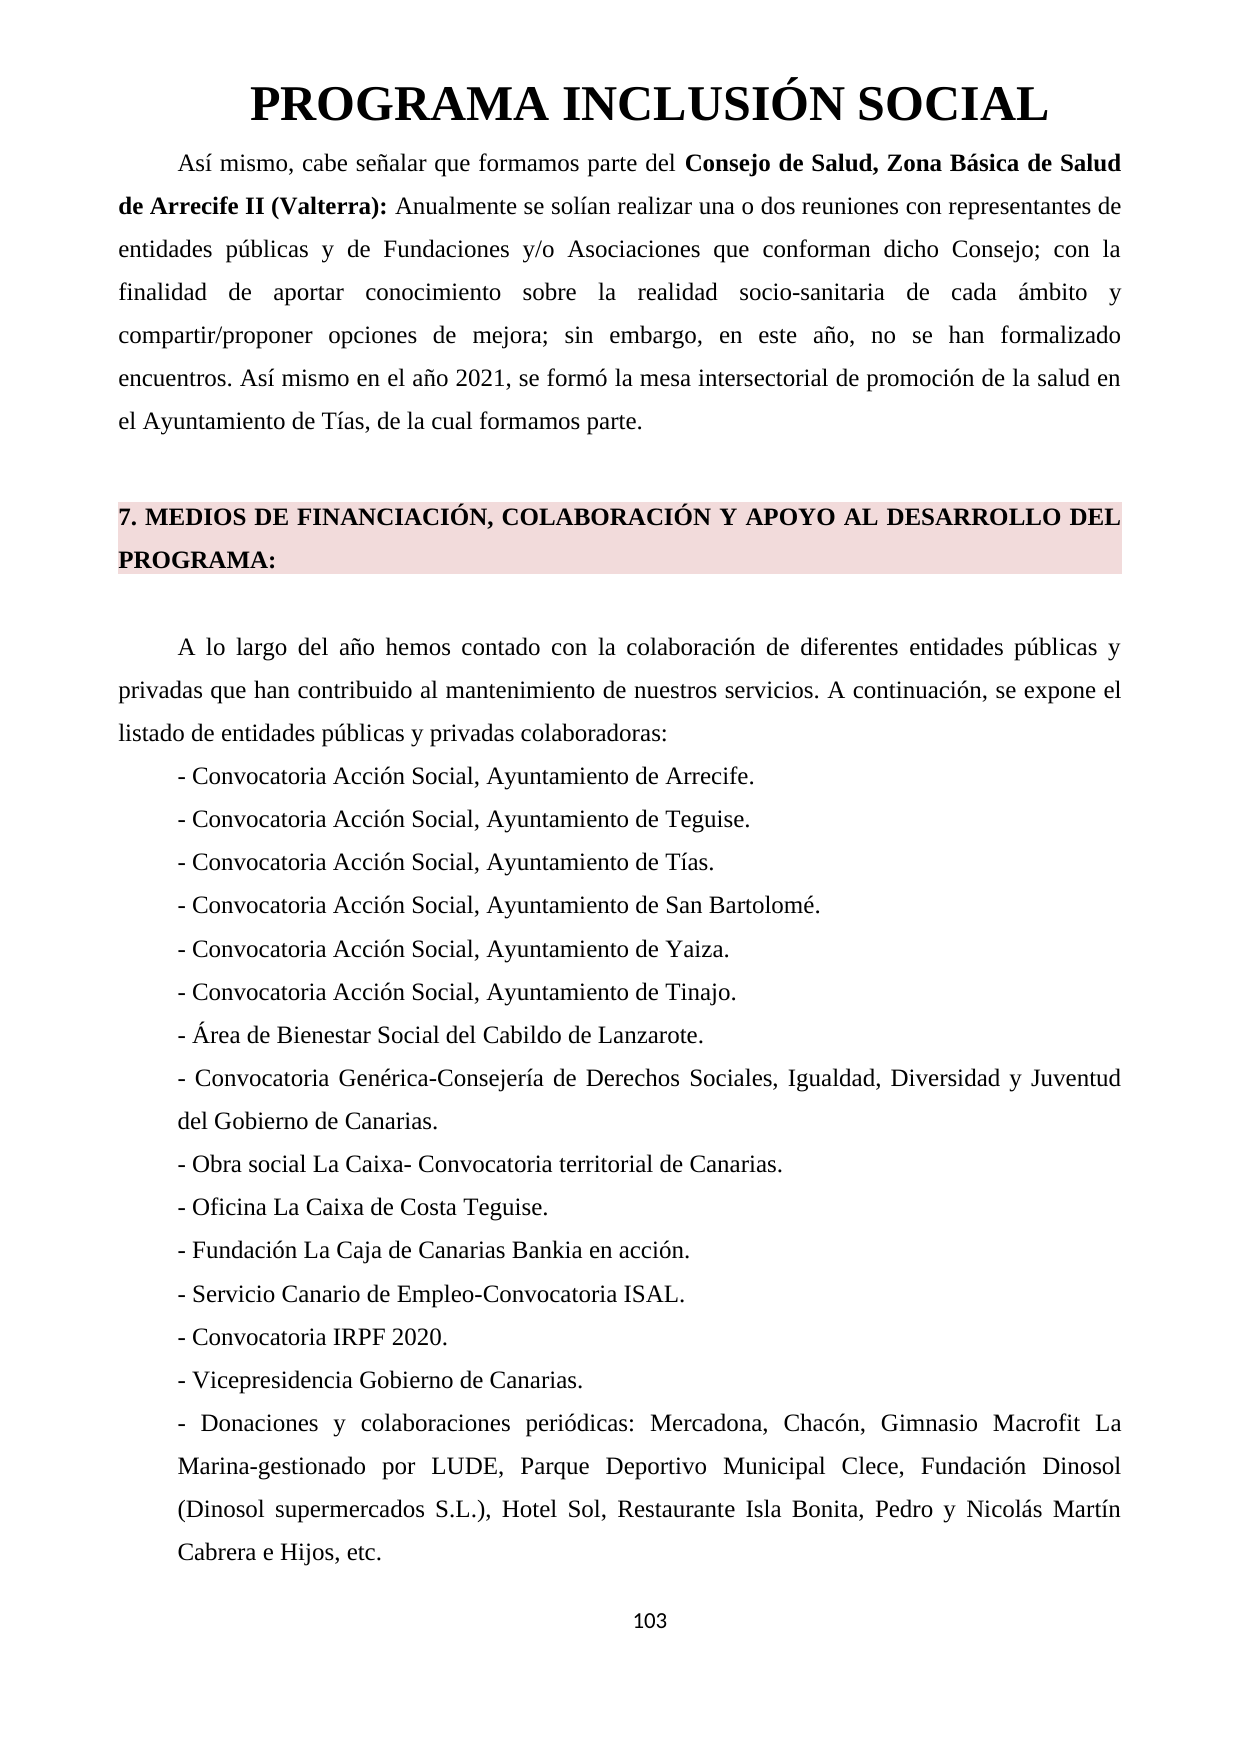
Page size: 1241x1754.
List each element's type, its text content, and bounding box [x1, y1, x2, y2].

text - Oficina La Caixa de Costa Teguise. [177, 1192, 1122, 1221]
text - Donaciones y colaboraciones periódicas: Mercadona, Chacón, Gimnasio Macrofit La Marina-gestionado por LUDE, Parque Deportivo Municipal Clece, Fundación Dinosol (Dinosol supermercados S.L.), Hotel Sol, Restaurante Isla Bonita, Pedro y Nicolás Martín Cabrera e Hijos, etc. [177, 1408, 1122, 1566]
text - Convocatoria Acción Social, Ayuntamiento de Tías. [177, 847, 1122, 876]
text - Vicepresidencia Gobierno de Canarias. [177, 1365, 1122, 1394]
text - Convocatoria Acción Social, Ayuntamiento de Teguise. [177, 804, 1122, 833]
text - Obra social La Caixa- Convocatoria territorial de Canarias. [177, 1149, 1122, 1178]
text - Convocatoria IRPF 2020. [177, 1322, 1122, 1351]
text - Fundación La Caja de Canarias Bankia en acción. [177, 1236, 1122, 1264]
text Así mismo, cabe señalar que formamos parte del Consejo de Salud, Zona Básica de Salud de Arrecife II (Valterra): Anualmente se solían realizar una o dos reuniones con representantes de entidades públicas y de Fundaciones y/o Asociaciones que conforman dicho Consejo; con la finalidad de aportar conocimiento sobre la realidad socio-sanitaria de cada ámbito y compartir/proponer opciones de mejora; sin embargo, en este año, no se han formalizado encuentros. Así mismo en el año 2021, se formó la mesa intersectorial de promoción de la salud en el Ayuntamiento de Tías, de la cual formamos parte. [118, 148, 1122, 435]
text - Convocatoria Genérica-Consejería de Derechos Sociales, Igualdad, Diversidad y Juventud del Gobierno de Canarias. [177, 1063, 1122, 1135]
text 7. MEDIOS DE FINANCIACIÓN, COLABORACIÓN Y APOYO AL DESARROLLO DEL PROGRAMA: [118, 502, 1122, 574]
text - Convocatoria Acción Social, Ayuntamiento de Arrecife. [177, 761, 1122, 790]
text - Convocatoria Acción Social, Ayuntamiento de Tinajo. [177, 977, 1122, 1006]
text - Área de Bienestar Social del Cabildo de Lanzarote. [177, 1020, 1122, 1049]
text - Convocatoria Acción Social, Ayuntamiento de Yaiza. [177, 934, 1122, 962]
text A lo largo del año hemos contado con la colaboración de diferentes entidades públicas y privadas que han contribuido al mantenimiento de nuestros servicios. A continuación, se expone el listado de entidades públicas y privadas colaboradoras: [118, 632, 1122, 747]
text - Convocatoria Acción Social, Ayuntamiento de San Bartolomé. [177, 891, 1122, 919]
text - Servicio Canario de Empleo-Convocatoria ISAL. [177, 1279, 1122, 1307]
